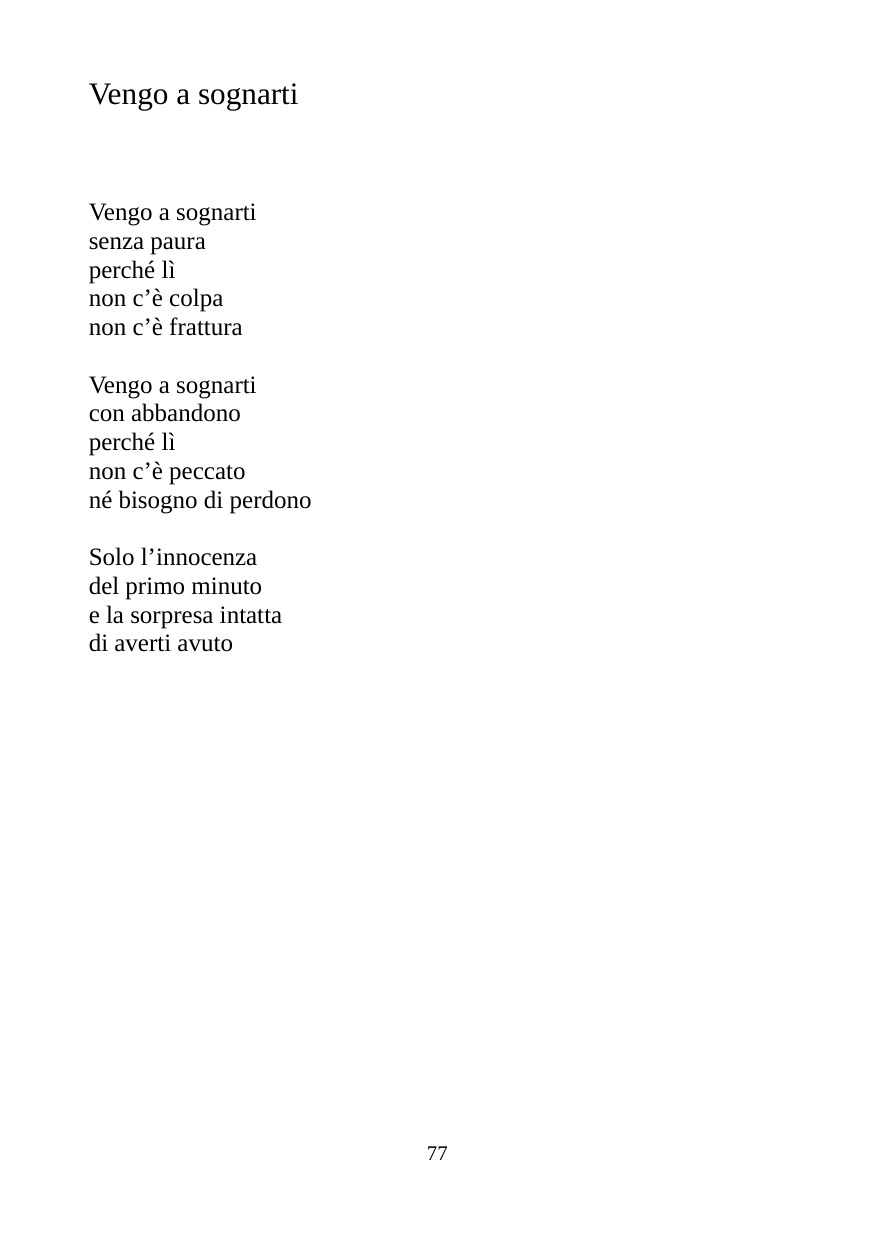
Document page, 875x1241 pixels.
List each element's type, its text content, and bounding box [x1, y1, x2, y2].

text e la sorpresa intatta [88, 600, 786, 628]
text non c’è peccato [88, 456, 786, 485]
text senza paura [88, 226, 786, 255]
text Vengo a sognarti [88, 197, 786, 226]
text né bisogno di perdono [88, 485, 786, 513]
text perché lì [88, 255, 786, 283]
text non c’è frattura [88, 312, 786, 341]
text di averti avuto [88, 628, 786, 657]
text Solo l’innocenza [88, 542, 786, 571]
text Vengo a sognarti [88, 370, 786, 398]
text non c’è colpa [88, 283, 786, 312]
text perché lì [88, 427, 786, 456]
text con abbandono [88, 398, 786, 427]
text Vengo a sognarti [88, 75, 786, 111]
text del primo minuto [88, 571, 786, 600]
